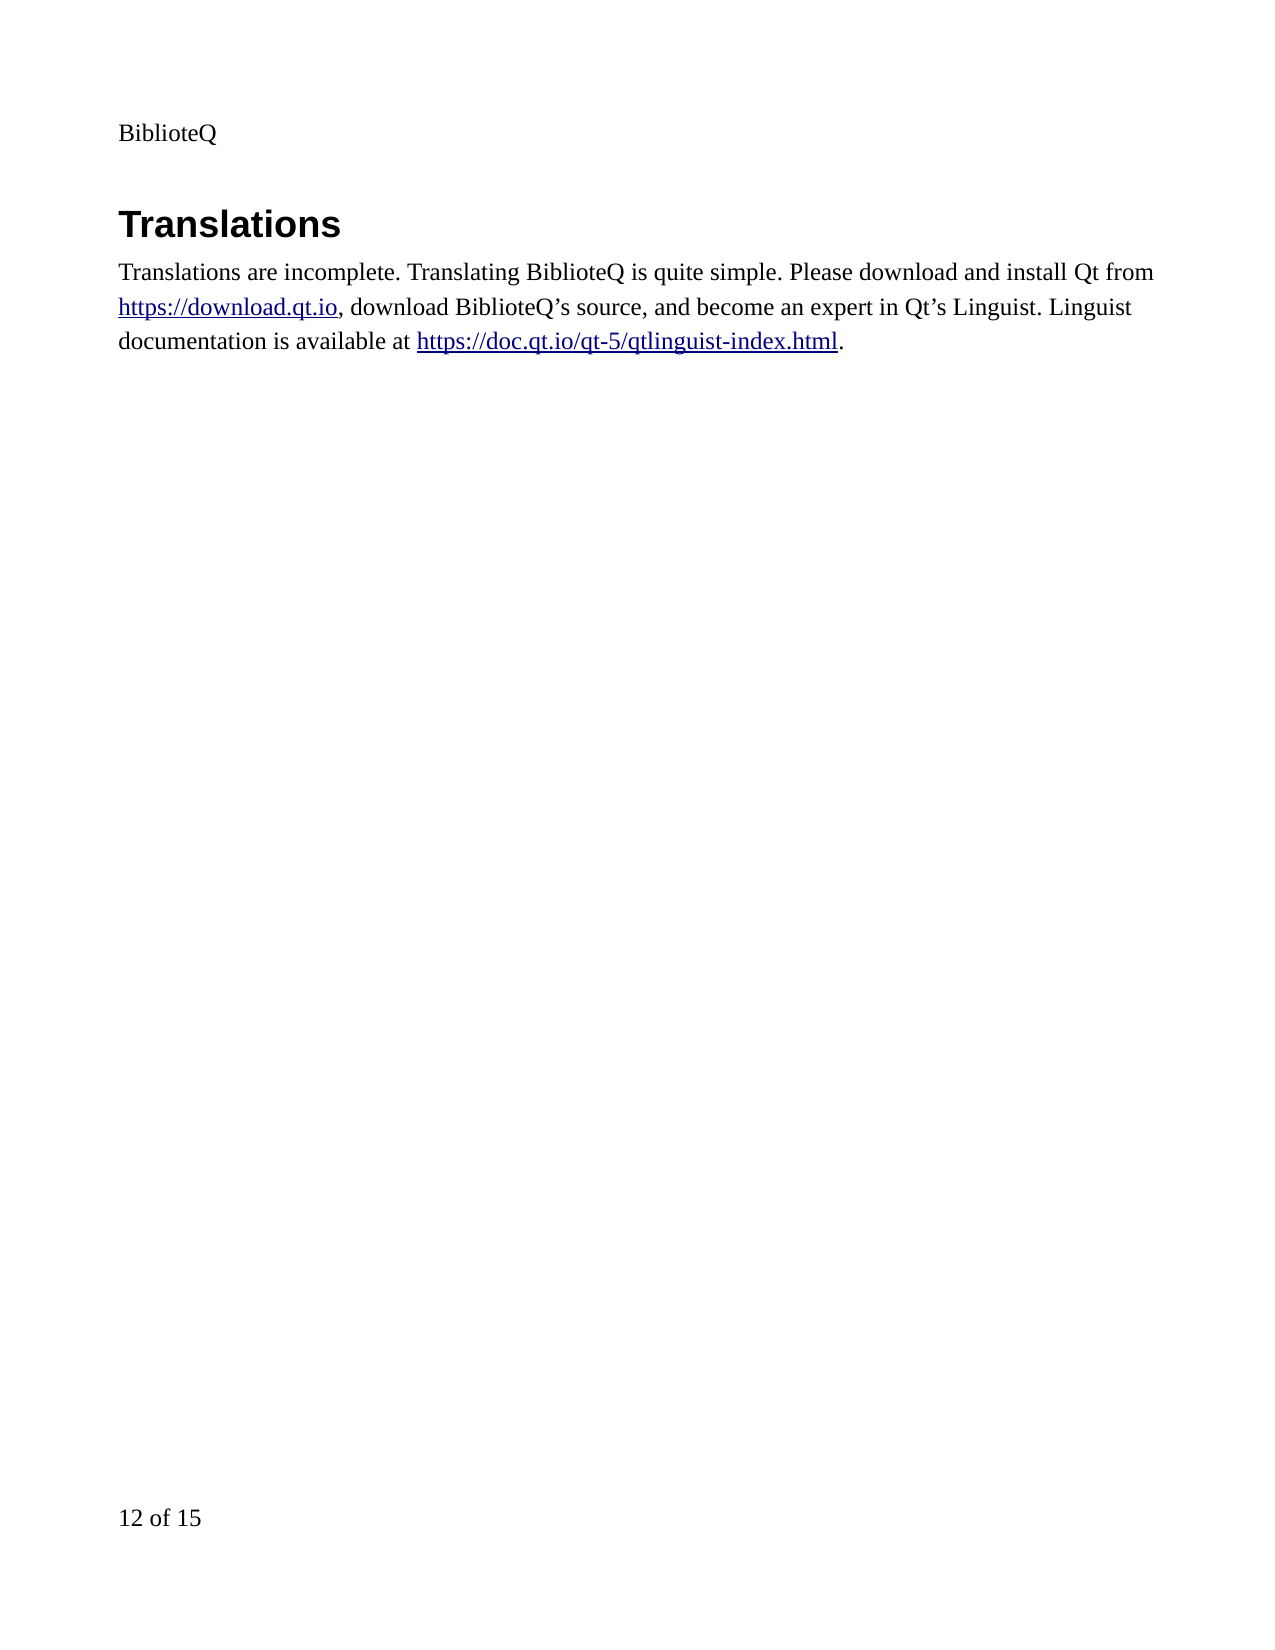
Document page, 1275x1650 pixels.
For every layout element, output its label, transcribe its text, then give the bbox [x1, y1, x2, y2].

subtitle Translations [118, 201, 1157, 245]
text Translations are incomplete. Translating BiblioteQ is quite simple. Please download and install Qt from https://download.qt.io, download BiblioteQ’s source, and become an expert in Qt’s Linguist. Linguist documentation is available at https://doc.qt.io/qt-5/qtlinguist-index.html. [118, 257, 1157, 355]
